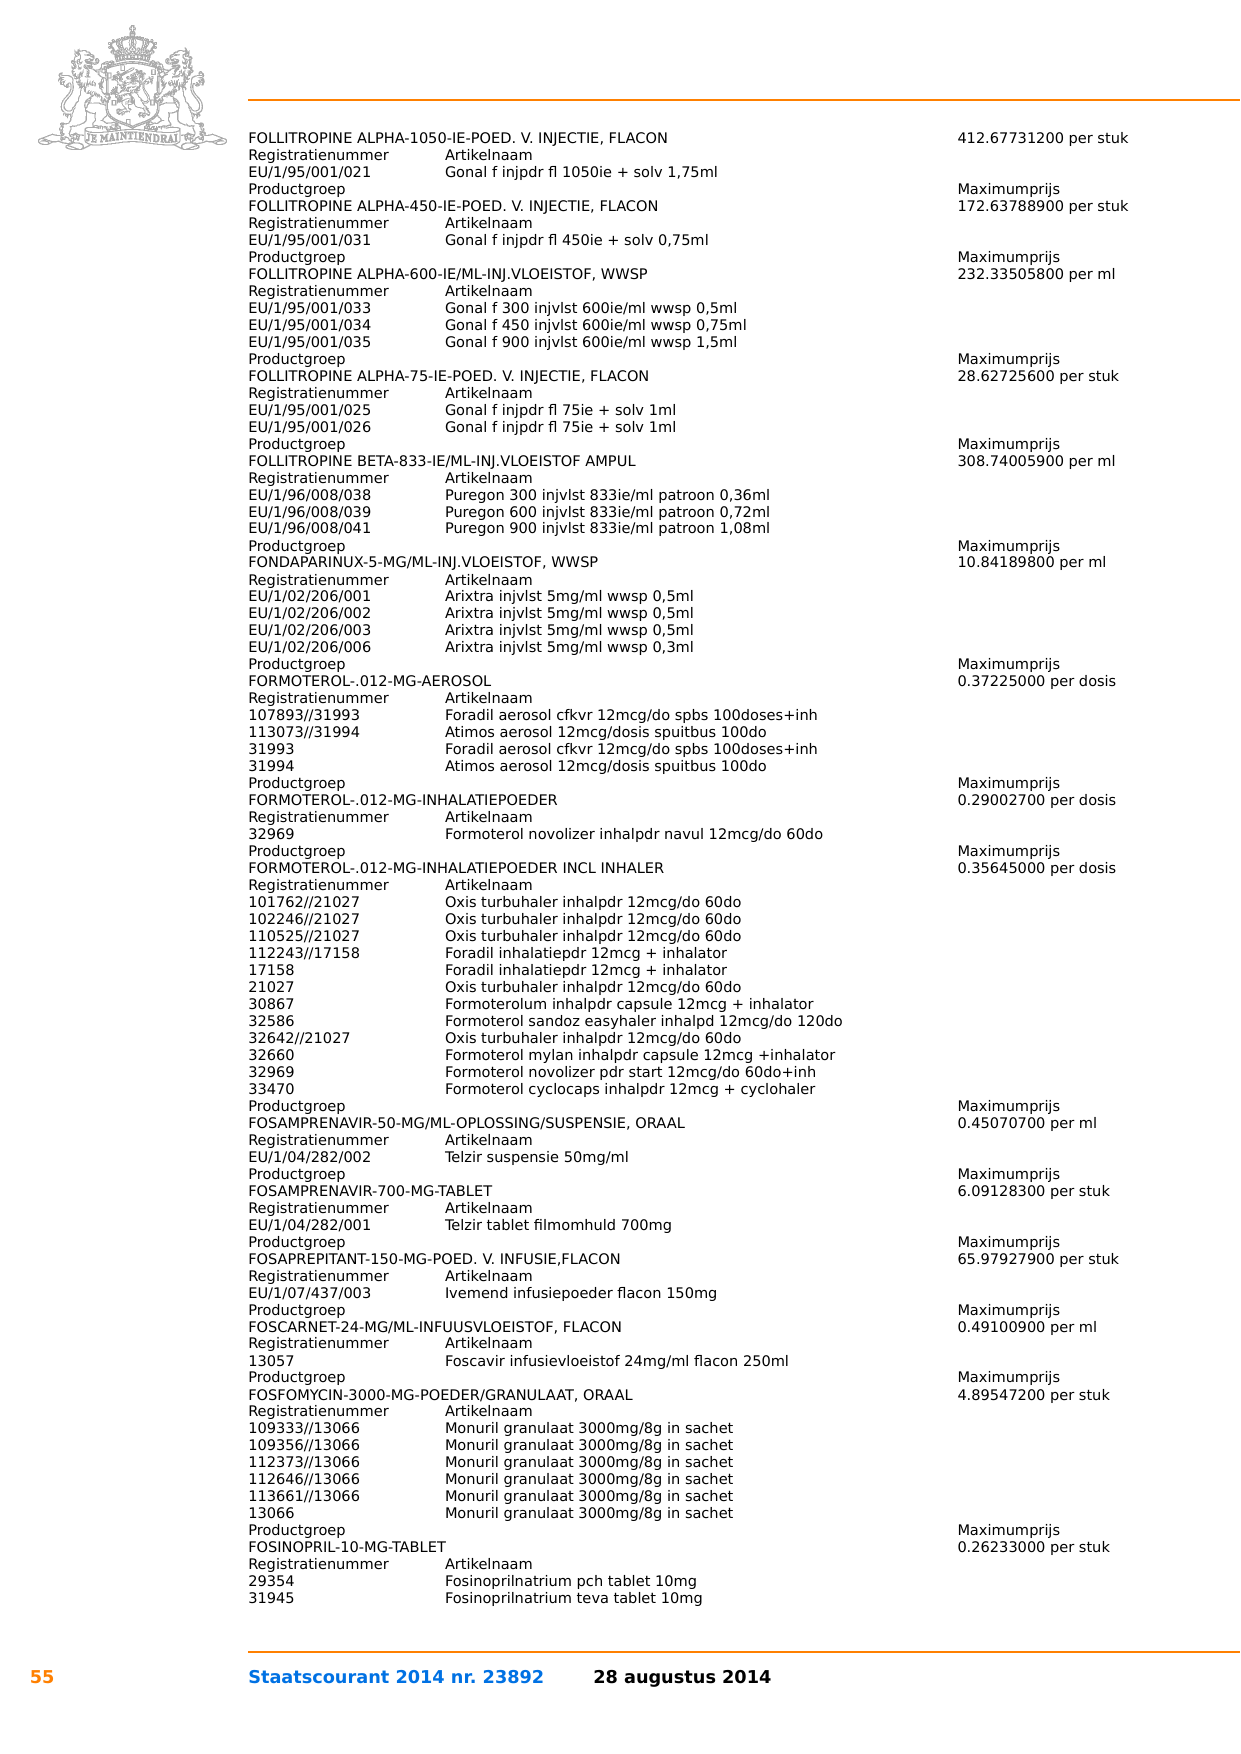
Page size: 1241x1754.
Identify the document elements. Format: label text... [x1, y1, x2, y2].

table_cell 21027 [248, 979, 439, 996]
table_cell Productgroep [248, 1234, 439, 1251]
table_cell Maximumprijs [951, 1234, 1163, 1251]
table_cell [439, 1166, 951, 1183]
table_cell Maximumprijs [951, 1301, 1163, 1318]
table_cell 65.97927900 per stuk [951, 1251, 1163, 1267]
table_cell [951, 996, 1163, 1013]
table_cell Productgroep [248, 436, 439, 452]
table_cell Productgroep [248, 538, 439, 554]
table_cell EU/1/07/437/003 [248, 1285, 439, 1301]
table_cell Registratienummer [248, 809, 439, 826]
table_cell EU/1/02/206/002 [248, 605, 439, 622]
table_cell Foradil inhalatiepdr 12mcg + inhalator [439, 945, 951, 962]
table_cell Maximumprijs [951, 181, 1163, 198]
table_cell Artikelnaam [439, 147, 951, 164]
table_cell [951, 724, 1163, 741]
table_cell Registratienummer [248, 1268, 439, 1284]
table_cell 112646//13066 [248, 1471, 439, 1488]
table_cell EU/1/04/282/001 [248, 1217, 439, 1233]
table_cell Registratienummer [248, 215, 439, 232]
table_cell [951, 1420, 1163, 1437]
table_cell 31993 [248, 741, 439, 758]
table_cell Puregon 300 injvlst 833ie/ml patroon 0,36ml [439, 486, 951, 503]
table_cell Arixtra injvlst 5mg/ml wwsp 0,5ml [439, 588, 951, 605]
table_cell [951, 928, 1163, 945]
table_cell 101762//21027 [248, 894, 439, 911]
table_cell [951, 164, 1163, 181]
table_cell FOLLITROPINE BETA-833-IE/ML-INJ.VLOEISTOF AMPUL [248, 453, 951, 469]
table_cell [951, 1454, 1163, 1471]
table_cell 0.45070700 per ml [951, 1115, 1163, 1132]
table_cell 29354 [248, 1573, 439, 1590]
table_cell [951, 419, 1163, 436]
table_cell Artikelnaam [439, 1268, 951, 1284]
table_cell [951, 385, 1163, 402]
table_cell [951, 1081, 1163, 1098]
table_cell [951, 1013, 1163, 1030]
table_cell Artikelnaam [439, 470, 951, 486]
table_cell Artikelnaam [439, 385, 951, 402]
table_cell Foscavir infusievloeistof 24mg/ml flacon 250ml [439, 1353, 951, 1369]
table_cell 32642//21027 [248, 1030, 439, 1047]
table_cell [951, 826, 1163, 843]
table_cell [439, 843, 951, 860]
table_cell Artikelnaam [439, 571, 951, 588]
table_cell 0.37225000 per dosis [951, 673, 1163, 690]
table_cell 13066 [248, 1505, 439, 1522]
table_cell 232.33505800 per ml [951, 266, 1163, 283]
table_cell [951, 707, 1163, 724]
table_cell Maximumprijs [951, 775, 1163, 792]
table_cell [951, 486, 1163, 503]
table_cell 113073//31994 [248, 724, 439, 741]
table_cell Monuril granulaat 3000mg/8g in sachet [439, 1420, 951, 1437]
table_cell [951, 1556, 1163, 1573]
table_cell EU/1/02/206/001 [248, 588, 439, 605]
table_cell 13057 [248, 1353, 439, 1369]
table_cell Artikelnaam [439, 1132, 951, 1149]
table_cell 31994 [248, 758, 439, 775]
table_cell Maximumprijs [951, 1166, 1163, 1183]
table_cell Artikelnaam [439, 690, 951, 707]
table_cell Artikelnaam [439, 283, 951, 300]
table_cell EU/1/95/001/021 [248, 164, 439, 181]
table_cell 33470 [248, 1081, 439, 1098]
table_cell [951, 945, 1163, 962]
table_cell [951, 979, 1163, 996]
table_cell EU/1/95/001/026 [248, 419, 439, 436]
table_cell 109356//13066 [248, 1437, 439, 1454]
table_cell Fosinoprilnatrium pch tablet 10mg [439, 1573, 951, 1590]
table_cell Foradil inhalatiepdr 12mcg + inhalator [439, 962, 951, 979]
table_cell [951, 1149, 1163, 1166]
table_cell [439, 1098, 951, 1115]
table_cell Atimos aerosol 12mcg/dosis spuitbus 100do [439, 758, 951, 775]
table_cell [951, 622, 1163, 639]
table_cell Artikelnaam [439, 1335, 951, 1352]
table_cell Registratienummer [248, 283, 439, 300]
table_cell EU/1/04/282/002 [248, 1149, 439, 1166]
table_cell FOSAPREPITANT-150-MG-POED. V. INFUSIE,FLACON [248, 1251, 951, 1267]
table_cell 412.67731200 per stuk [951, 130, 1163, 147]
table_cell [951, 1047, 1163, 1064]
table_cell Registratienummer [248, 385, 439, 402]
table_cell Arixtra injvlst 5mg/ml wwsp 0,3ml [439, 639, 951, 656]
table_cell 10.84189800 per ml [951, 554, 1163, 571]
table_cell Artikelnaam [439, 1556, 951, 1573]
table_cell Artikelnaam [439, 1200, 951, 1217]
table_cell FOSCARNET-24-MG/ML-INFUUSVLOEISTOF, FLACON [248, 1319, 951, 1335]
table_cell [951, 1590, 1163, 1607]
table_cell FOLLITROPINE ALPHA-450-IE-POED. V. INJECTIE, FLACON [248, 198, 951, 215]
table_cell Maximumprijs [951, 1098, 1163, 1115]
table_cell Formoterolum inhalpdr capsule 12mcg + inhalator [439, 996, 951, 1013]
table_cell EU/1/96/008/038 [248, 486, 439, 503]
table_cell [951, 1573, 1163, 1590]
table_cell [951, 520, 1163, 537]
table_cell Arixtra injvlst 5mg/ml wwsp 0,5ml [439, 605, 951, 622]
table_cell [951, 147, 1163, 164]
table_cell [951, 1353, 1163, 1369]
table_cell [951, 283, 1163, 300]
table_cell Registratienummer [248, 1132, 439, 1149]
table_cell Productgroep [248, 1166, 439, 1183]
table_cell EU/1/96/008/039 [248, 504, 439, 520]
table_cell [951, 1403, 1163, 1420]
table_cell [439, 1301, 951, 1318]
table_cell Registratienummer [248, 1403, 439, 1420]
table_cell [439, 181, 951, 198]
table_cell 0.35645000 per dosis [951, 860, 1163, 877]
table_cell [951, 1268, 1163, 1284]
table_cell Formoterol mylan inhalpdr capsule 12mcg +inhalator [439, 1047, 951, 1064]
table_cell Oxis turbuhaler inhalpdr 12mcg/do 60do [439, 979, 951, 996]
table_cell Maximumprijs [951, 436, 1163, 452]
table_cell 112243//17158 [248, 945, 439, 962]
table_cell [951, 1217, 1163, 1233]
table_cell Artikelnaam [439, 215, 951, 232]
table_cell 28.62725600 per stuk [951, 368, 1163, 384]
table_cell [439, 1234, 951, 1251]
table_cell [951, 215, 1163, 232]
table_cell Formoterol novolizer inhalpdr navul 12mcg/do 60do [439, 826, 951, 843]
table_cell Monuril granulaat 3000mg/8g in sachet [439, 1488, 951, 1505]
table_cell [951, 690, 1163, 707]
table_cell Registratienummer [248, 877, 439, 894]
table_cell EU/1/95/001/025 [248, 402, 439, 418]
table_cell [951, 1335, 1163, 1352]
table_cell [951, 911, 1163, 928]
table_cell Gonal f injpdr fl 75ie + solv 1ml [439, 419, 951, 436]
table_cell Registratienummer [248, 147, 439, 164]
table_cell FOSAMPRENAVIR-50-MG/ML-OPLOSSING/SUSPENSIE, ORAAL [248, 1115, 951, 1132]
table_cell FORMOTEROL-.012-MG-INHALATIEPOEDER [248, 792, 951, 809]
table_cell Fosinoprilnatrium teva tablet 10mg [439, 1590, 951, 1607]
table_cell [951, 605, 1163, 622]
table_cell Maximumprijs [951, 249, 1163, 266]
table_cell [951, 1030, 1163, 1047]
table_cell Productgroep [248, 656, 439, 673]
table_cell [439, 1522, 951, 1539]
table_cell Ivemend infusiepoeder flacon 150mg [439, 1285, 951, 1301]
table_cell 30867 [248, 996, 439, 1013]
table_cell Gonal f 900 injvlst 600ie/ml wwsp 1,5ml [439, 334, 951, 351]
table_cell [439, 656, 951, 673]
table_cell [439, 249, 951, 266]
table_cell Maximumprijs [951, 1522, 1163, 1539]
table_cell Productgroep [248, 775, 439, 792]
table_cell Registratienummer [248, 1556, 439, 1573]
table_cell 32969 [248, 826, 439, 843]
table_cell [951, 809, 1163, 826]
table_cell Monuril granulaat 3000mg/8g in sachet [439, 1437, 951, 1454]
table_cell FOSFOMYCIN-3000-MG-POEDER/GRANULAAT, ORAAL [248, 1386, 951, 1403]
table_cell EU/1/95/001/031 [248, 232, 439, 249]
table_cell 32586 [248, 1013, 439, 1030]
table_cell EU/1/02/206/006 [248, 639, 439, 656]
table_cell Maximumprijs [951, 1369, 1163, 1386]
table_cell EU/1/02/206/003 [248, 622, 439, 639]
table_cell 0.26233000 per stuk [951, 1539, 1163, 1556]
table_cell FORMOTEROL-.012-MG-AEROSOL [248, 673, 951, 690]
table_cell 113661//13066 [248, 1488, 439, 1505]
table_cell Formoterol novolizer pdr start 12mcg/do 60do+inh [439, 1064, 951, 1081]
table_cell 17158 [248, 962, 439, 979]
table_cell [951, 504, 1163, 520]
table_cell Registratienummer [248, 571, 439, 588]
table_cell Artikelnaam [439, 809, 951, 826]
table_cell [951, 639, 1163, 656]
table_cell EU/1/95/001/035 [248, 334, 439, 351]
table_cell [951, 571, 1163, 588]
table_cell 4.89547200 per stuk [951, 1386, 1163, 1403]
table_cell Maximumprijs [951, 656, 1163, 673]
table_cell [439, 351, 951, 368]
table_cell 172.63788900 per stuk [951, 198, 1163, 215]
table_cell Monuril granulaat 3000mg/8g in sachet [439, 1471, 951, 1488]
table_cell FOLLITROPINE ALPHA-600-IE/ML-INJ.VLOEISTOF, WWSP [248, 266, 951, 283]
table_cell 112373//13066 [248, 1454, 439, 1471]
table_cell Telzir tablet filmomhuld 700mg [439, 1217, 951, 1233]
table_cell Productgroep [248, 1301, 439, 1318]
table_cell [951, 1285, 1163, 1301]
table_cell Formoterol cyclocaps inhalpdr 12mcg + cyclohaler [439, 1081, 951, 1098]
table_cell [951, 588, 1163, 605]
table_cell Puregon 600 injvlst 833ie/ml patroon 0,72ml [439, 504, 951, 520]
table_cell [951, 894, 1163, 911]
table_cell Registratienummer [248, 1335, 439, 1352]
table_cell FORMOTEROL-.012-MG-INHALATIEPOEDER INCL INHALER [248, 860, 951, 877]
table_cell Monuril granulaat 3000mg/8g in sachet [439, 1505, 951, 1522]
table_cell [951, 1200, 1163, 1217]
table_cell Foradil aerosol cfkvr 12mcg/do spbs 100doses+inh [439, 741, 951, 758]
table_cell [951, 877, 1163, 894]
table_cell Gonal f injpdr fl 1050ie + solv 1,75ml [439, 164, 951, 181]
table_cell Formoterol sandoz easyhaler inhalpd 12mcg/do 120do [439, 1013, 951, 1030]
table_cell Registratienummer [248, 470, 439, 486]
table_cell [951, 1488, 1163, 1505]
table_cell Productgroep [248, 249, 439, 266]
table_cell 32660 [248, 1047, 439, 1064]
table_cell [439, 436, 951, 452]
table_cell FOLLITROPINE ALPHA-75-IE-POED. V. INJECTIE, FLACON [248, 368, 951, 384]
table_cell 0.29002700 per dosis [951, 792, 1163, 809]
table_cell [951, 334, 1163, 351]
table_cell FOSINOPRIL-10-MG-TABLET [248, 1539, 951, 1556]
table_cell FOLLITROPINE ALPHA-1050-IE-POED. V. INJECTIE, FLACON [248, 130, 951, 147]
table_cell 110525//21027 [248, 928, 439, 945]
table_cell [951, 300, 1163, 317]
table_cell Atimos aerosol 12mcg/dosis spuitbus 100do [439, 724, 951, 741]
table_cell Productgroep [248, 843, 439, 860]
table_cell Gonal f 300 injvlst 600ie/ml wwsp 0,5ml [439, 300, 951, 317]
table_cell Puregon 900 injvlst 833ie/ml patroon 1,08ml [439, 520, 951, 537]
table_cell [951, 1437, 1163, 1454]
table_cell Maximumprijs [951, 351, 1163, 368]
table_cell 109333//13066 [248, 1420, 439, 1437]
table_cell FONDAPARINUX-5-MG/ML-INJ.VLOEISTOF, WWSP [248, 554, 951, 571]
table_cell Oxis turbuhaler inhalpdr 12mcg/do 60do [439, 911, 951, 928]
table_cell [439, 538, 951, 554]
table_cell [951, 758, 1163, 775]
table_cell [951, 402, 1163, 418]
table_cell Telzir suspensie 50mg/ml [439, 1149, 951, 1166]
table_cell Gonal f 450 injvlst 600ie/ml wwsp 0,75ml [439, 317, 951, 334]
table_cell Productgroep [248, 1522, 439, 1539]
table_cell Gonal f injpdr fl 450ie + solv 0,75ml [439, 232, 951, 249]
table_cell 308.74005900 per ml [951, 453, 1163, 469]
table_cell Artikelnaam [439, 1403, 951, 1420]
table_cell [951, 1471, 1163, 1488]
table_cell 0.49100900 per ml [951, 1319, 1163, 1335]
table_cell Maximumprijs [951, 538, 1163, 554]
table_cell Oxis turbuhaler inhalpdr 12mcg/do 60do [439, 928, 951, 945]
picture [38, 25, 227, 150]
table_cell EU/1/95/001/033 [248, 300, 439, 317]
table_cell 102246//21027 [248, 911, 439, 928]
table_cell [951, 962, 1163, 979]
table_cell 32969 [248, 1064, 439, 1081]
table_cell [951, 741, 1163, 758]
table_cell 107893//31993 [248, 707, 439, 724]
table_cell Oxis turbuhaler inhalpdr 12mcg/do 60do [439, 1030, 951, 1047]
table_cell [951, 317, 1163, 334]
table_cell Productgroep [248, 181, 439, 198]
table_cell Productgroep [248, 1098, 439, 1115]
table_cell Productgroep [248, 1369, 439, 1386]
table_cell FOSAMPRENAVIR-700-MG-TABLET [248, 1183, 951, 1199]
table_cell Gonal f injpdr fl 75ie + solv 1ml [439, 402, 951, 418]
table_cell Productgroep [248, 351, 439, 368]
table_cell Artikelnaam [439, 877, 951, 894]
table_cell [439, 775, 951, 792]
table_cell 6.09128300 per stuk [951, 1183, 1163, 1199]
table_cell [951, 1064, 1163, 1081]
table_cell Foradil aerosol cfkvr 12mcg/do spbs 100doses+inh [439, 707, 951, 724]
table_cell Oxis turbuhaler inhalpdr 12mcg/do 60do [439, 894, 951, 911]
table_cell Monuril granulaat 3000mg/8g in sachet [439, 1454, 951, 1471]
table_cell [439, 1369, 951, 1386]
table_cell [951, 232, 1163, 249]
table_cell [951, 1505, 1163, 1522]
table_cell Maximumprijs [951, 843, 1163, 860]
table_cell Registratienummer [248, 690, 439, 707]
table_cell EU/1/96/008/041 [248, 520, 439, 537]
table_cell Arixtra injvlst 5mg/ml wwsp 0,5ml [439, 622, 951, 639]
table_cell 31945 [248, 1590, 439, 1607]
table_cell [951, 470, 1163, 486]
table_cell Registratienummer [248, 1200, 439, 1217]
table_cell EU/1/95/001/034 [248, 317, 439, 334]
table_cell [951, 1132, 1163, 1149]
